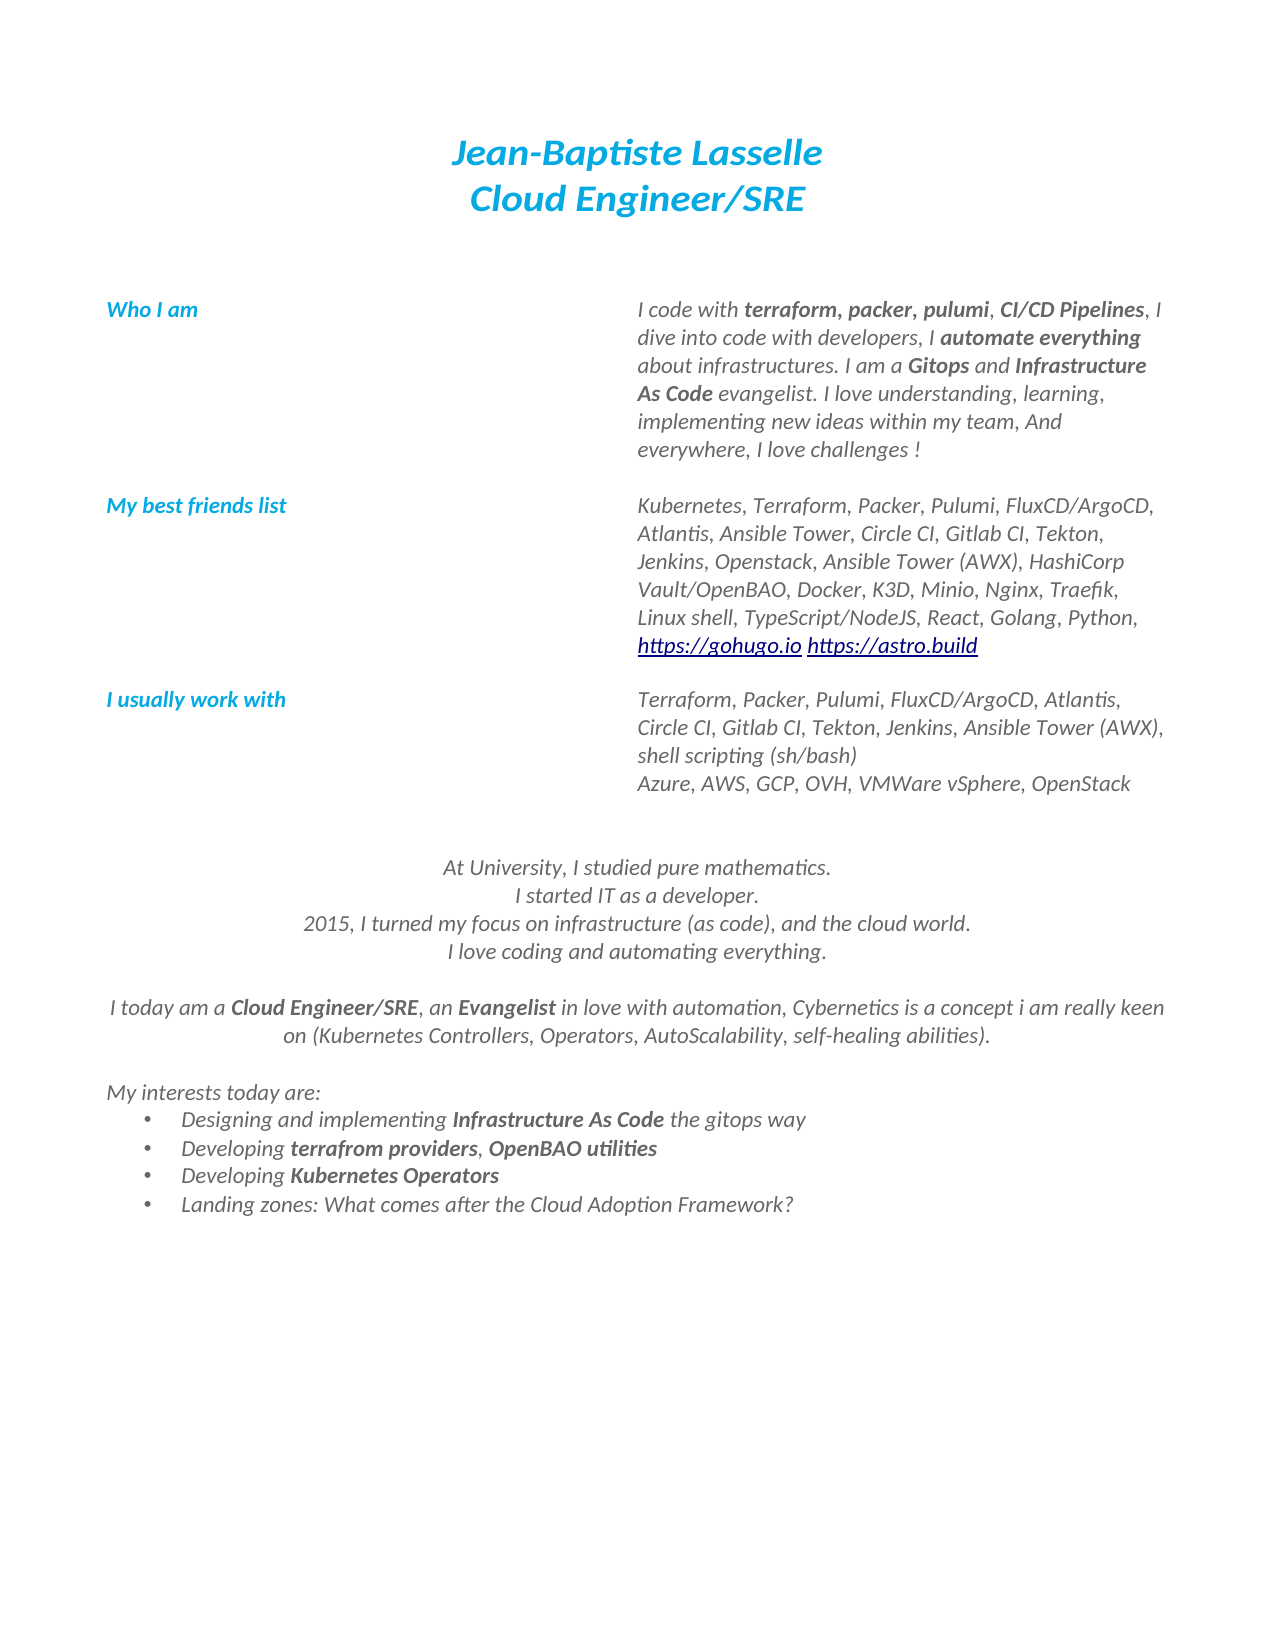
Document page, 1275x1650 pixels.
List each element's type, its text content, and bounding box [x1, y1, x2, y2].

table_cell I usually work with [106, 685, 637, 797]
text I love coding and automating everything. [106, 937, 1169, 966]
text At University, I studied pure mathematics. [106, 853, 1169, 881]
list Designing and implementing Infrastructure As Code the gitops way [144, 1106, 1169, 1134]
text My interests today are: [106, 1078, 1169, 1106]
list Developing terrafrom providers, OpenBAO utilities [144, 1134, 1169, 1162]
table_header I code with terraform, packer, pulumi, CI/CD Pipelines, I dive into code with developers, I automate everything about infrastructures. I am a Gitops and Infrastructure As Code evangelist. I love understanding, learning, implementing new ideas within my team, And everywhere, I love challenges ! [638, 295, 1169, 491]
table_cell Terraform, Packer, Pulumi, FluxCD/ArgoCD, Atlantis, Circle CI, Gitlab CI, Tekton, Jenkins, Ansible Tower (AWX), shell scripting (sh/bash) Azure, AWS, GCP, OVH, VMWare vSphere, OpenStack [638, 685, 1169, 797]
text Cloud Engineer/SRE [106, 175, 1169, 221]
list Landing zones: What comes after the Cloud Adoption Framework? [144, 1190, 1169, 1218]
list Developing Kubernetes Operators [144, 1162, 1169, 1190]
table_header Who I am [106, 295, 637, 491]
text Jean-Baptiste Lasselle [106, 129, 1169, 175]
text I started IT as a developer. [106, 881, 1169, 909]
text I today am a Cloud Engineer/SRE, an Evangelist in love with automation, Cybernetics is a concept i am really keen on (Kubernetes Controllers, Operators, AutoScalability, self-healing abilities). [106, 993, 1169, 1049]
table_cell Kubernetes, Terraform, Packer, Pulumi, FluxCD/ArgoCD, Atlantis, Ansible Tower, Circle CI, Gitlab CI, Tekton, Jenkins, Openstack, Ansible Tower (AWX), HashiCorp Vault/OpenBAO, Docker, K3D, Minio, Nginx, Traefik, Linux shell, TypeScript/NodeJS, React, Golang, Python, https://gohugo.io https://astro.build [638, 491, 1169, 685]
text 2015, I turned my focus on infrastructure (as code), and the cloud world. [106, 909, 1169, 937]
table_cell My best friends list [106, 491, 637, 685]
